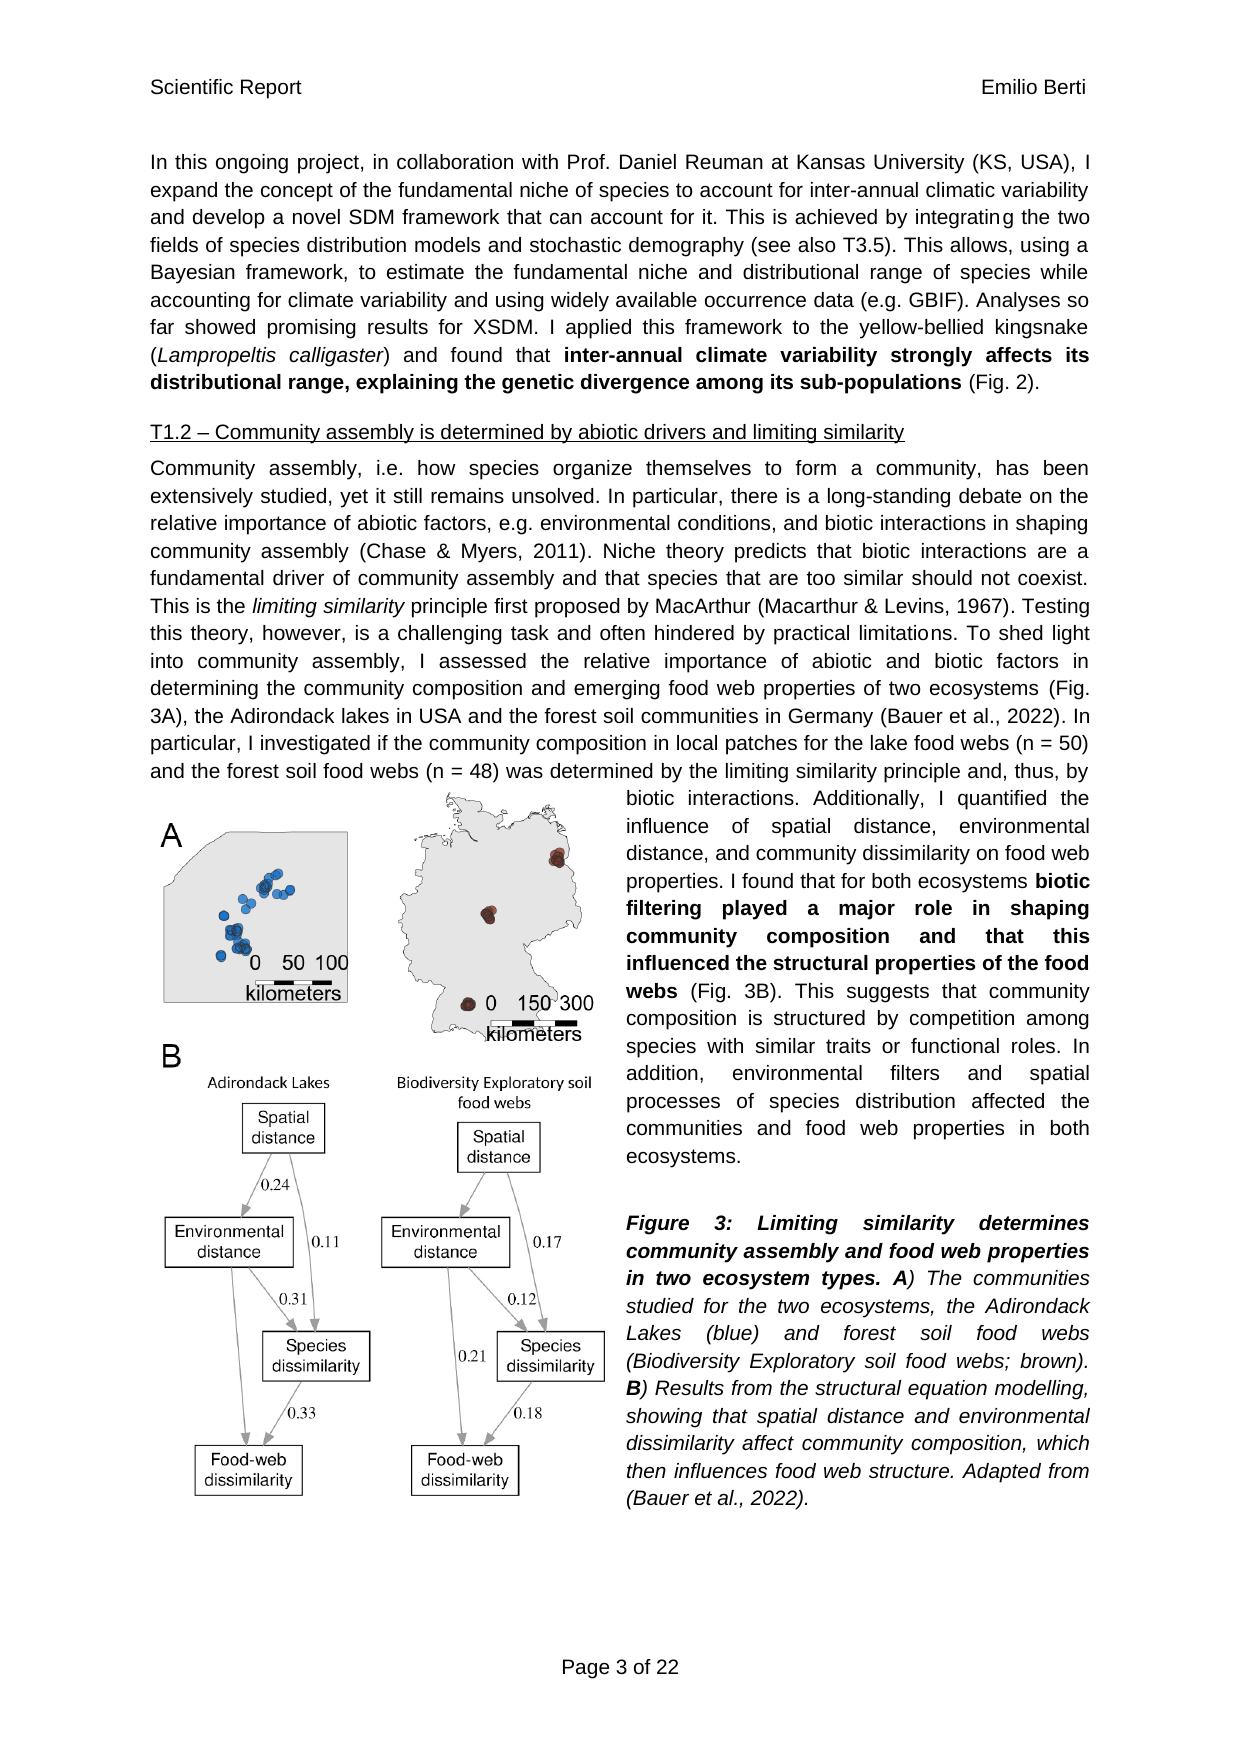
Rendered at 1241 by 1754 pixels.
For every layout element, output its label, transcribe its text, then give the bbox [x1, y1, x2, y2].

text In this ongoing project, in collaboration with Prof. Daniel Reuman at Kansas University (KS, USA), I expand the concept of the fundamental niche of species to account for inter-annual climatic variability and develop a novel SDM framework that can account for it. This is achieved by integrating the two fields of species distribution models and stochastic demography (see also T3.5). This allows, using a Bayesian framework, to estimate the fundamental niche and distributional range of species while accounting for climate variability and using widely available occurrence data (e.g. GBIF). Analyses so far showed promising results for XSDM. I applied this framework to the yellow-bellied kingsnake (Lampropeltis calligaster) and found that inter-annual climate variability strongly affects its distributional range, explaining the genetic divergence among its sub-populations (Fig. 2). [150, 150, 1090, 394]
text Figure 3: Limiting similarity determines community assembly and food web properties in two ecosystem types. A) The communities studied for the two ecosystems, the Adirondack Lakes (blue) and forest soil food webs (Biodiversity Exploratory soil food webs; brown). B) Results from the structural equation modelling, showing that spatial distance and environmental dissimilarity affect community composition, which then influences food web structure. Adapted from (Bauer et al., 2022). [150, 1211, 1090, 1510]
subtitle T1.2 – Community assembly is determined by abiotic drivers and limiting similarity [150, 420, 1090, 444]
text Community assembly, i.e. how species organize themselves to form a community, has been extensively studied, yet it still remains unsolved. In particular, there is a long-standing debate on the relative importance of abiotic factors, e.g. environmental conditions, and biotic interactions in shaping community assembly (Chase & Myers, 2011). Niche theory predicts that biotic interactions are a fundamental driver of community assembly and that species that are too similar should not coexist. This is the limiting similarity principle first proposed by MacArthur (Macarthur & Levins, 1967). Testing this theory, however, is a challenging task and often hindered by practical limitations. To shed light into community assembly, I assessed the relative importance of abiotic and biotic factors in determining the community composition and emerging food web properties of two ecosystems (Fig. 3A), the Adirondack lakes in USA and the forest soil communities in Germany (Bauer et al., 2022). In particular, I investigated if the community composition in local patches for the lake food webs (n = 50) and the forest soil food webs (n = 48) was determined by the limiting similarity principle and, thus, by biotic interactions. Additionally, I quantified the influence of spatial distance, environmental distance, and community dissimilarity on food web properties. I found that for both ecosystems biotic filtering played a major role in shaping community composition and that this influenced the structural properties of the food webs (Fig. 3B). This suggests that community composition is structured by competition among species with similar traits or functional roles. In addition, environmental filters and spatial processes of species distribution affected the communities and food web properties in both ecosystems. [150, 456, 1090, 1167]
